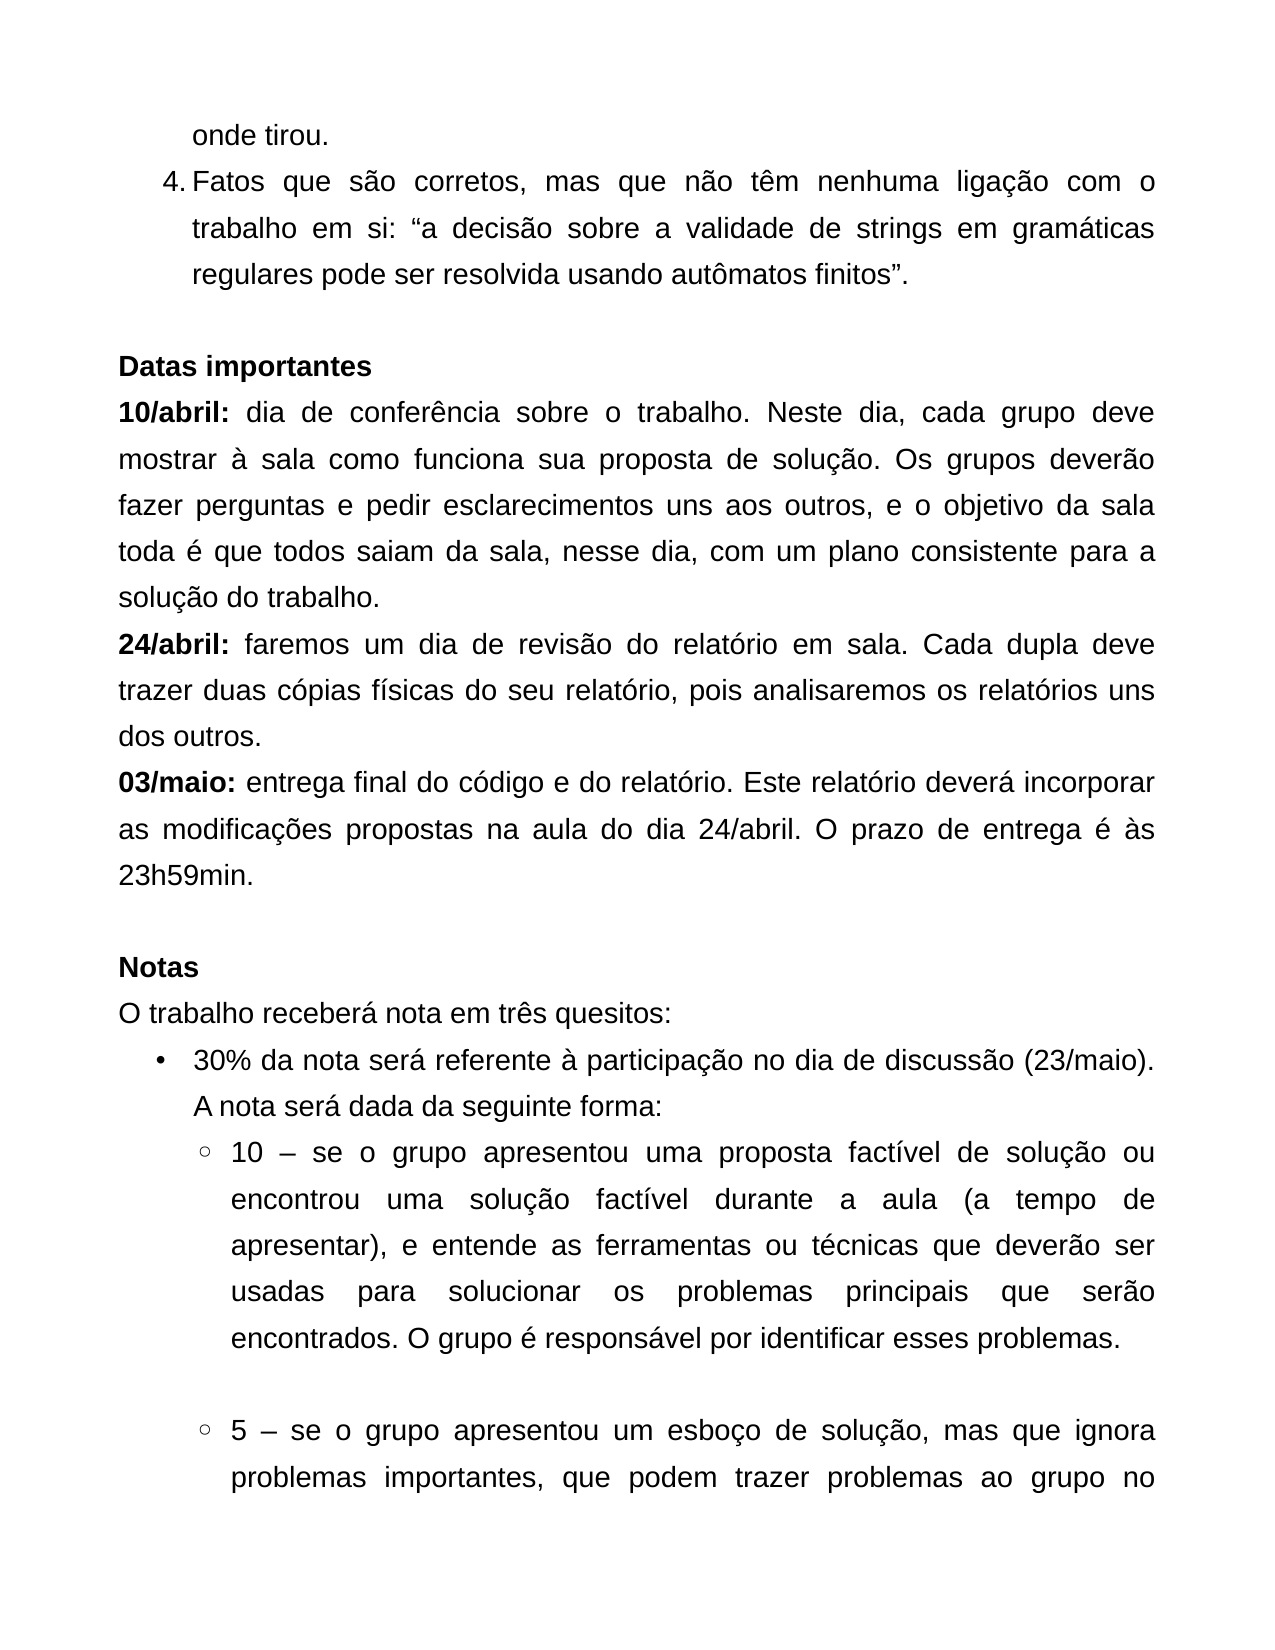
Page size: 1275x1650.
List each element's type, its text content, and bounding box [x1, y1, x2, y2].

list 30% da nota será referente à participação no dia de discussão (23/maio). A nota será dada da seguinte forma: [156, 1043, 1157, 1123]
text 24/abril: faremos um dia de revisão do relatório em sala. Cada dupla deve trazer duas cópias físicas do seu relatório, pois analisaremos os relatórios uns dos outros. [118, 627, 1157, 753]
list onde tirou. [162, 118, 1157, 152]
text 03/maio: entrega final do código e do relatório. Este relatório deverá incorporar as modificações propostas na aula do dia 24/abril. O prazo de entrega é às 23h59min. [118, 765, 1157, 891]
text Notas [118, 950, 1157, 984]
list Fatos que são corretos, mas que não têm nenhuma ligação com o trabalho em si: “a decisão sobre a validade de strings em gramáticas regulares pode ser resolvida usando autômatos finitos”. [162, 164, 1157, 290]
text Datas importantes [118, 349, 1157, 383]
text O trabalho receberá nota em três quesitos: [118, 996, 1157, 1030]
list 5 – se o grupo apresentou um esboço de solução, mas que ignora problemas importantes, que podem trazer problemas ao grupo no [193, 1413, 1157, 1493]
text 10/abril: dia de conferência sobre o trabalho. Neste dia, cada grupo deve mostrar à sala como funciona sua proposta de solução. Os grupos deverão fazer perguntas e pedir esclarecimentos uns aos outros, e o objetivo da sala toda é que todos saiam da sala, nesse dia, com um plano consistente para a solução do trabalho. [118, 395, 1157, 614]
list 10 – se o grupo apresentou uma proposta factível de solução ou encontrou uma solução factível durante a aula (a tempo de apresentar), e entende as ferramentas ou técnicas que deverão ser usadas para solucionar os problemas principais que serão encontrados. O grupo é responsável por identificar esses problemas. [193, 1135, 1157, 1354]
